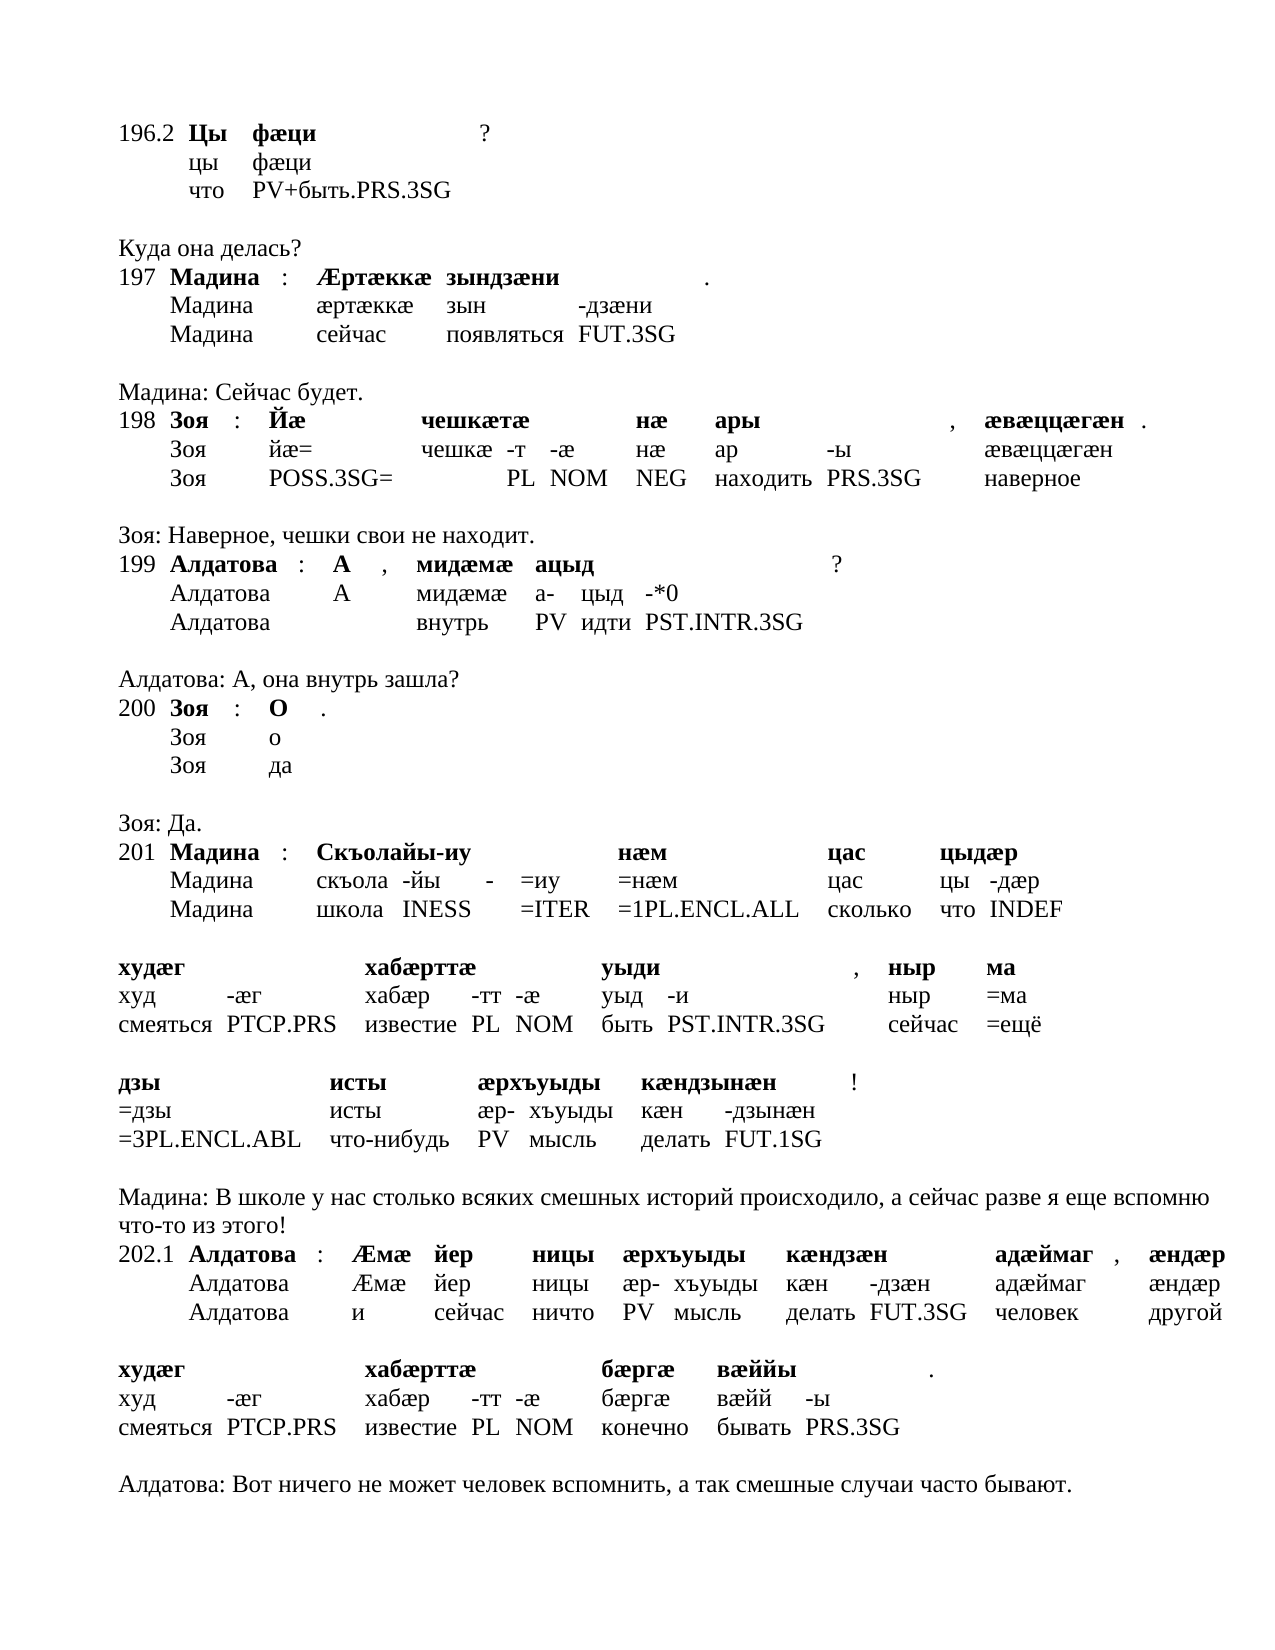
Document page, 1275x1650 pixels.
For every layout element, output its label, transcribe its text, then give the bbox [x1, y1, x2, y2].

text хабæр [364, 1383, 457, 1412]
text чешкæ [421, 434, 493, 463]
text ? [831, 549, 852, 578]
text Цы [188, 118, 238, 147]
text -æ [549, 434, 608, 463]
text æрхъуыды [622, 1239, 772, 1268]
text -и [667, 981, 826, 1009]
text О [268, 693, 306, 722]
text уыди [601, 952, 839, 981]
text PRS.3SG [805, 1412, 901, 1441]
text хъуыды [674, 1268, 758, 1297]
text Йæ [268, 406, 407, 434]
text Алдатова [188, 1268, 289, 1297]
text . [703, 262, 724, 291]
text о [268, 722, 292, 751]
text -æ [515, 1383, 574, 1412]
text PL [506, 463, 536, 492]
text æвæццæгæн [984, 406, 1127, 434]
text PST.INTR.3SG [645, 607, 803, 636]
text скъола [316, 866, 388, 894]
text FUT.1SG [724, 1124, 822, 1153]
text Мадина [169, 866, 253, 894]
text Мадина [169, 291, 253, 319]
text Алдатова [169, 549, 284, 578]
text : [234, 406, 255, 434]
text сколько [827, 894, 912, 923]
text Зоя [169, 434, 206, 463]
text появляться [446, 319, 564, 348]
text хабæрттæ [364, 952, 587, 981]
text мысль [529, 1124, 613, 1153]
text а- [535, 578, 567, 607]
text æр- [477, 1096, 515, 1124]
text , [853, 952, 874, 981]
text =3PL.ENCL.ABL [118, 1124, 302, 1153]
text æндæр [1148, 1268, 1222, 1297]
text исты [329, 1096, 450, 1124]
text PTCP.PRS [226, 1412, 337, 1441]
text æрхъуыды [477, 1067, 627, 1096]
text ныр [888, 952, 972, 981]
text PL [471, 1009, 501, 1038]
text 199 [118, 549, 156, 578]
text хъуыды [529, 1096, 613, 1124]
text ницы [532, 1239, 609, 1268]
text смеяться [118, 1009, 213, 1038]
text Алдатова [169, 578, 270, 607]
text -дзæн [869, 1268, 967, 1297]
text Зоя [169, 693, 220, 722]
text , [381, 549, 402, 578]
text находить [714, 463, 813, 492]
text худ [118, 981, 213, 1009]
text FUT.3SG [869, 1297, 967, 1326]
text =ма [986, 981, 1042, 1009]
text вæййы [717, 1354, 914, 1383]
text бæргæ [601, 1354, 703, 1383]
text Алдатова: Вот ничего не может человек вспомнить, а так смешные случаи часто бывают. [118, 1469, 1249, 1498]
text NOM [515, 1412, 574, 1441]
text худ [118, 1383, 213, 1412]
text -æг [226, 1383, 337, 1412]
text зын [446, 291, 564, 319]
text сейчас [434, 1297, 504, 1326]
text цы [188, 147, 224, 176]
text : [281, 837, 302, 866]
text наверное [984, 463, 1113, 492]
text Зоя [169, 722, 206, 751]
text и [351, 1297, 406, 1326]
text -дзынæн [724, 1096, 822, 1124]
text Зоя [169, 406, 220, 434]
text -ы [805, 1383, 901, 1412]
text NOM [549, 463, 608, 492]
text исты [329, 1067, 464, 1096]
text Æмæ [351, 1239, 420, 1268]
text Мадина: В школе у нас столько всяких смешных историй происходило, а сейчас разве я еще вспомню что-то из этого! [118, 1182, 1249, 1239]
text что-нибудь [329, 1124, 450, 1153]
text известие [364, 1412, 457, 1441]
text да [268, 751, 292, 779]
text ! [850, 1067, 871, 1096]
text хабæр [364, 981, 457, 1009]
text Æртæккæ [316, 262, 432, 291]
text нæм [618, 837, 814, 866]
text зындзæни [446, 262, 690, 291]
text известие [364, 1009, 457, 1038]
text фæци [252, 118, 465, 147]
text делать [641, 1124, 711, 1153]
text 201 [118, 837, 156, 866]
text -т [506, 434, 536, 463]
text Алдатова: А, она внутрь зашла? [118, 664, 1249, 693]
text йер [434, 1268, 504, 1297]
text -дзæни [578, 291, 676, 319]
text Мадина: Сейчас будет. [118, 377, 1249, 406]
text INDEF [989, 894, 1063, 923]
text нæ [636, 406, 701, 434]
text Зоя [169, 751, 206, 779]
text Алдатова [188, 1297, 289, 1326]
text ныр [888, 981, 958, 1009]
text ма [986, 952, 1055, 981]
text =1PL.ENCL.ALL [618, 894, 800, 923]
text человек [995, 1297, 1086, 1326]
text худæг [118, 952, 351, 981]
text -дæр [989, 866, 1063, 894]
text ары [714, 406, 936, 434]
text мидæмæ [416, 549, 521, 578]
text PV [622, 1297, 660, 1326]
text =дзы [118, 1096, 302, 1124]
text - [485, 866, 506, 894]
text =иу [520, 866, 590, 894]
text ничто [532, 1297, 595, 1326]
text чешкæтæ [421, 406, 622, 434]
text PRS.3SG [826, 463, 922, 492]
text ар [714, 434, 813, 463]
text А [333, 578, 354, 607]
text смеяться [118, 1412, 213, 1441]
text что [188, 176, 224, 204]
text Мадина [169, 837, 267, 866]
text : [281, 262, 302, 291]
text Алдатова [169, 607, 270, 636]
text что [939, 894, 976, 923]
text идти [581, 607, 631, 636]
text кæндзæн [786, 1239, 981, 1268]
text : [317, 1239, 338, 1268]
text -тт [471, 1383, 501, 1412]
text цас [827, 837, 926, 866]
text Мадина [169, 894, 253, 923]
text -ы [826, 434, 922, 463]
text . [320, 693, 341, 722]
text 202.1 [118, 1239, 174, 1268]
text фæци [252, 147, 451, 176]
text Мадина [169, 319, 253, 348]
text быть [601, 1009, 653, 1038]
text POSS.3SG= [268, 463, 393, 492]
text æвæццæгæн [984, 434, 1113, 463]
text кæндзынæн [641, 1067, 836, 1096]
text хабæрттæ [364, 1354, 587, 1383]
text Алдатова [188, 1239, 303, 1268]
text цыдæр [939, 837, 1077, 866]
text ацыд [535, 549, 817, 578]
text 198 [118, 406, 156, 434]
text PV [535, 607, 567, 636]
text -æ [515, 981, 574, 1009]
text 196.2 [118, 118, 174, 147]
text кæн [641, 1096, 711, 1124]
text : [298, 549, 319, 578]
text , [949, 406, 970, 434]
text ? [479, 118, 500, 147]
text PST.INTR.3SG [667, 1009, 826, 1038]
text другой [1148, 1297, 1222, 1326]
text -æг [226, 981, 337, 1009]
text PL [471, 1412, 501, 1441]
text 197 [118, 262, 156, 291]
text PV+быть.PRS.3SG [252, 176, 451, 204]
text PV [477, 1124, 515, 1153]
text вæйй [717, 1383, 791, 1412]
text -тт [471, 981, 501, 1009]
text Куда она делась? [118, 233, 1249, 262]
text 200 [118, 693, 156, 722]
text цыд [581, 578, 631, 607]
text нæ [636, 434, 687, 463]
text худæг [118, 1354, 351, 1383]
text FUT.3SG [578, 319, 676, 348]
text конечно [601, 1412, 689, 1441]
text . [1141, 406, 1162, 434]
text Зоя: Наверное, чешки свои не находит. [118, 521, 1249, 549]
text =ITER [520, 894, 590, 923]
text мидæмæ [416, 578, 507, 607]
text ницы [532, 1268, 595, 1297]
text адæймаг [995, 1239, 1100, 1268]
text PTCP.PRS [226, 1009, 337, 1038]
text Зоя [169, 463, 206, 492]
text Скъолайы-иу [316, 837, 604, 866]
text =нæм [618, 866, 800, 894]
text цас [827, 866, 912, 894]
text INESS [402, 894, 472, 923]
text кæн [786, 1268, 856, 1297]
text =ещё [986, 1009, 1042, 1038]
text NEG [636, 463, 687, 492]
text NOM [515, 1009, 574, 1038]
text æртæккæ [316, 291, 414, 319]
text бывать [717, 1412, 791, 1441]
text бæргæ [601, 1383, 689, 1412]
text внутрь [416, 607, 507, 636]
text делать [786, 1297, 856, 1326]
text А [333, 549, 368, 578]
text адæймаг [995, 1268, 1086, 1297]
text йæ= [268, 434, 393, 463]
text -*0 [645, 578, 803, 607]
text цы [939, 866, 976, 894]
text Æмæ [351, 1268, 406, 1297]
text . [928, 1354, 949, 1383]
text æндæр [1148, 1239, 1236, 1268]
text æр- [622, 1268, 660, 1297]
text Мадина [169, 262, 267, 291]
text йер [434, 1239, 518, 1268]
text , [1114, 1239, 1135, 1268]
text : [234, 693, 255, 722]
text -йы [402, 866, 472, 894]
text мысль [674, 1297, 758, 1326]
text дзы [118, 1067, 316, 1096]
text уыд [601, 981, 653, 1009]
text сейчас [888, 1009, 958, 1038]
text сейчас [316, 319, 414, 348]
text Зоя: Да. [118, 808, 1249, 837]
text школа [316, 894, 388, 923]
